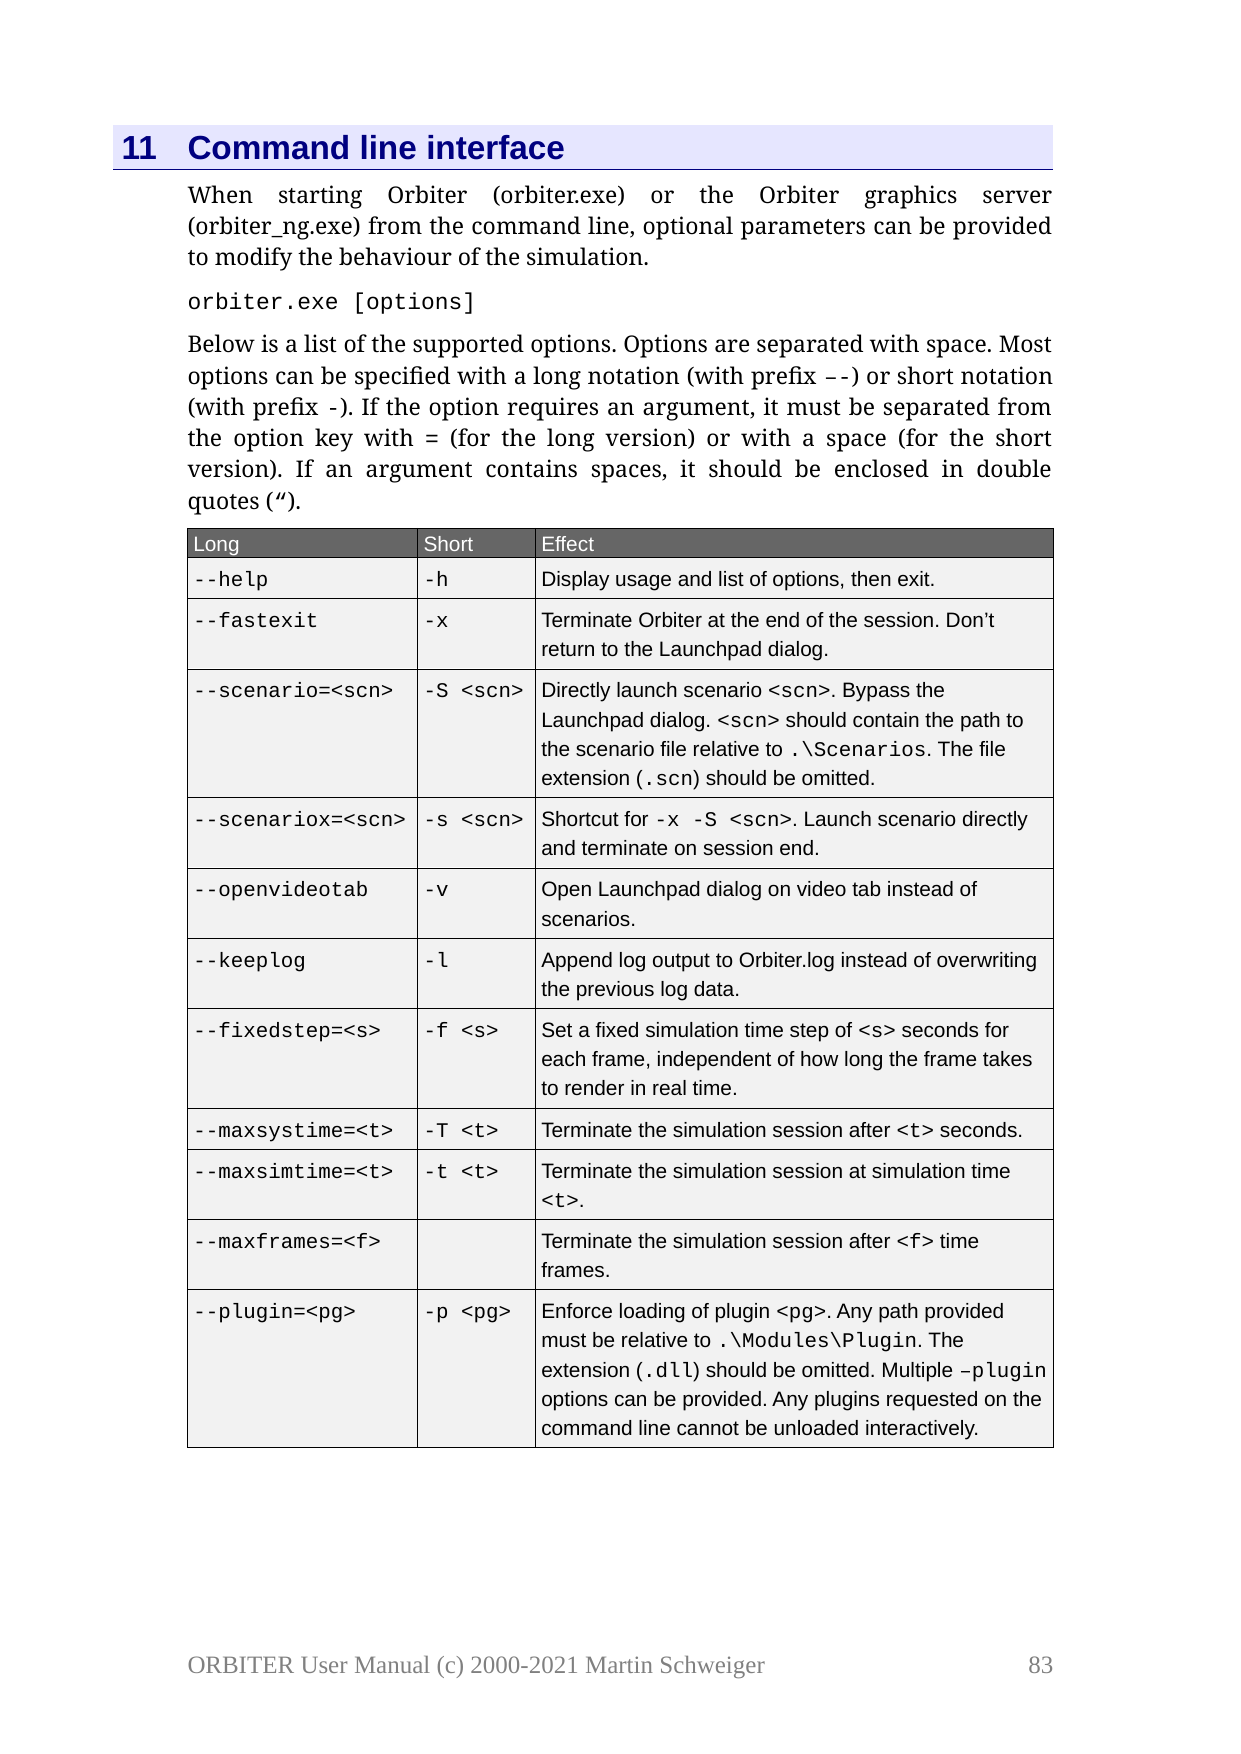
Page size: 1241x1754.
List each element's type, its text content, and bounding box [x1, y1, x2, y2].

table_cell -s <scn> [418, 798, 535, 867]
table_cell Open Launchpad dialog on video tab instead of scenarios. [536, 869, 1053, 938]
table_cell Terminate the simulation session after <t> seconds. [536, 1109, 1053, 1149]
table_cell --help [188, 558, 417, 598]
table_cell Terminate Orbiter at the end of the session. Don’t return to the Launchpad dialog. [536, 599, 1053, 668]
table_cell -f <s> [418, 1009, 535, 1108]
text When starting Orbiter (orbiter.exe) or the Orbiter graphics server (orbiter_ng.exe) from the command line, optional parameters can be provided to modify the behaviour of the simulation. [187, 178, 1053, 272]
table_cell --scenario=<scn> [188, 670, 417, 797]
table_header Effect [536, 529, 1053, 557]
table_cell --maxsimtime=<t> [188, 1150, 417, 1219]
table_cell Display usage and list of options, then exit. [536, 558, 1053, 598]
table_cell Terminate the simulation session at simulation time <t>. [536, 1150, 1053, 1219]
table_cell Set a fixed simulation time step of <s> seconds for each frame, independent of how long the frame takes to render in real time. [536, 1009, 1053, 1108]
table_header Long [188, 529, 417, 557]
table_cell -h [418, 558, 535, 598]
table_cell -T <t> [418, 1109, 535, 1149]
table_cell --plugin=<pg> [188, 1290, 417, 1447]
table_cell --openvideotab [188, 869, 417, 938]
table_cell [418, 1220, 535, 1289]
table_cell --fastexit [188, 599, 417, 668]
table_cell --scenariox=<scn> [188, 798, 417, 867]
table_cell -t <t> [418, 1150, 535, 1219]
table_cell --maxsystime=<t> [188, 1109, 417, 1149]
table_cell -l [418, 939, 535, 1008]
table_cell Terminate the simulation session after <f> time frames. [536, 1220, 1053, 1289]
text orbiter.exe [options] [187, 284, 1053, 316]
table_cell --keeplog [188, 939, 417, 1008]
table_cell Shortcut for -x -S <scn>. Launch scenario directly and terminate on session end. [536, 798, 1053, 867]
table_cell -p <pg> [418, 1290, 535, 1447]
table_cell --fixedstep=<s> [188, 1009, 417, 1108]
table_cell Directly launch scenario <scn>. Bypass the Launchpad dialog. <scn> should contain the path to the scenario file relative to .\Scenarios. The file extension (.scn) should be omitted. [536, 670, 1053, 797]
table_cell -S <scn> [418, 670, 535, 797]
table_cell -v [418, 869, 535, 938]
subtitle Command line interface [113, 125, 1053, 169]
table_cell --maxframes=<f> [188, 1220, 417, 1289]
table_cell -x [418, 599, 535, 668]
table_cell Enforce loading of plugin <pg>. Any path provided must be relative to .\Modules\Plugin. The extension (.dll) should be omitted. Multiple –plugin options can be provided. Any plugins requested on the command line cannot be unloaded interactively. [536, 1290, 1053, 1447]
table_header Short [418, 529, 535, 557]
text Below is a list of the supported options. Options are separated with space. Most options can be specified with a long notation (with prefix –-) or short notation (with prefix -). If the option requires an argument, it must be separated from the option key with = (for the long version) or with a space (for the short version). If an argument contains spaces, it should be enclosed in double quotes (“). [187, 328, 1053, 515]
table_cell Append log output to Orbiter.log instead of overwriting the previous log data. [536, 939, 1053, 1008]
